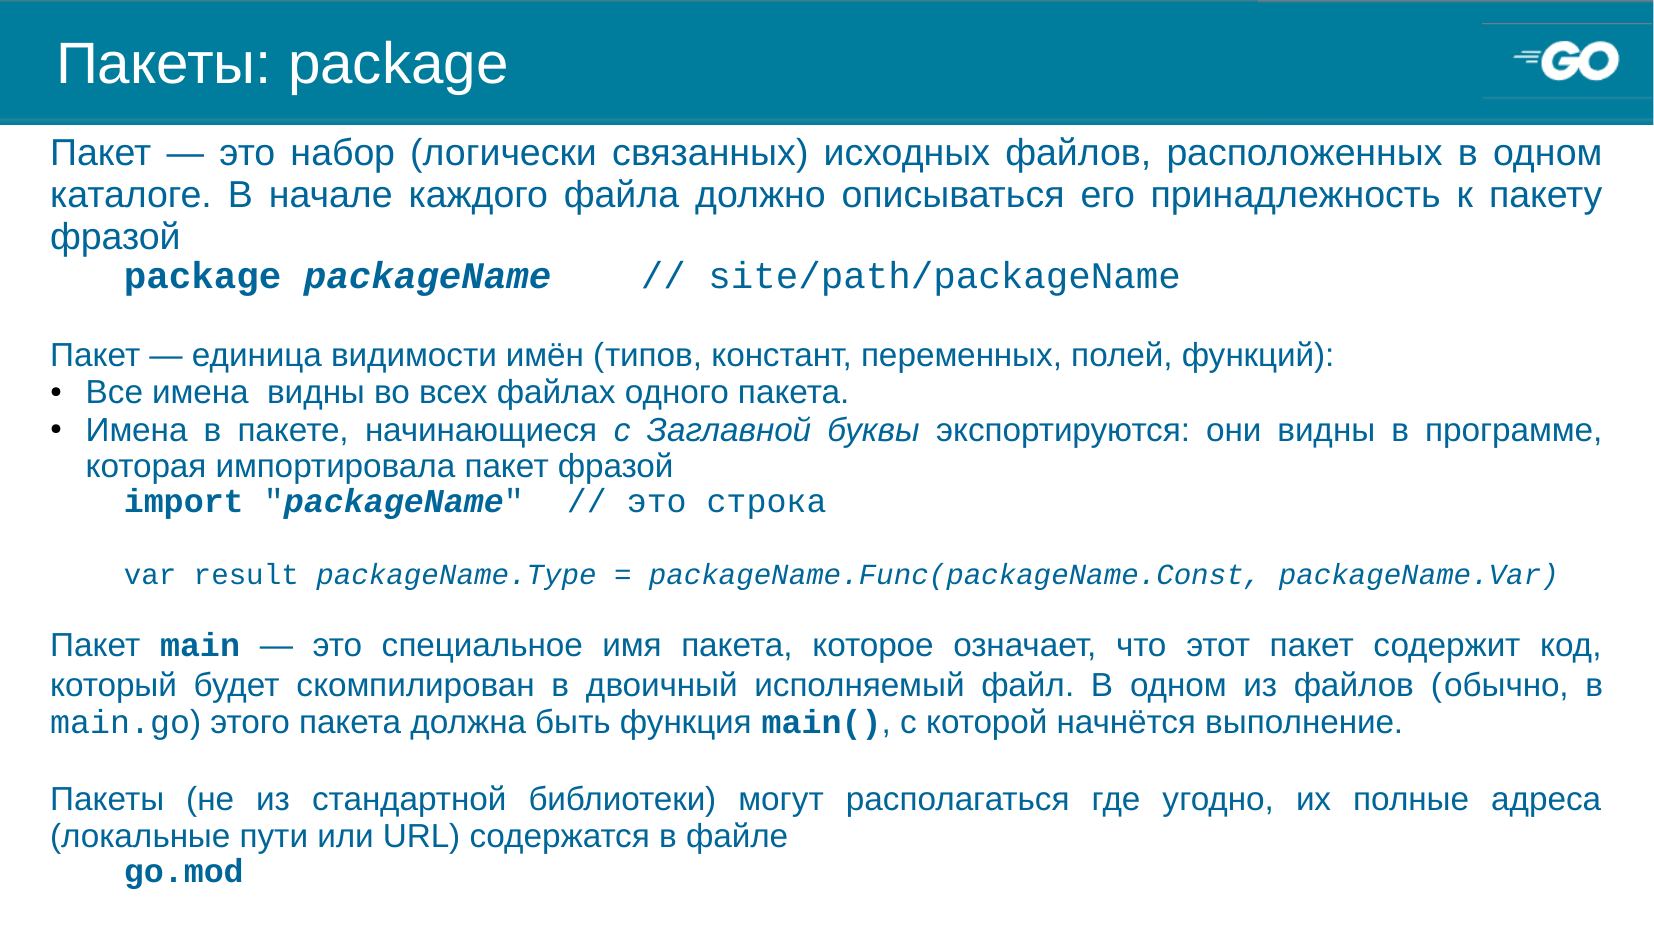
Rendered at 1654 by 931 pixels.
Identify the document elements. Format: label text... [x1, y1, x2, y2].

text_box Пакет — это набор (логически связанных) исходных файлов, расположенных в одном каталоге. В начале каждого файла должно описываться его принадлежность к пакету фразой package packageName // site/path/packageName Пакет — единица видимости имён (типов, констант, переменных, полей, функций): Все имена видны во всех файлах одного пакета. Имена в пакете, начинающиеся с Заглавной буквы экспортируются: они видны в программе, которая импортировала пакет фразой import "packageName" // это строка var result packageName.Type = packageName.Func(packageName.Const, packageName.Var) Пакет main — это специальное имя пакета, которое означает, что этот пакет содержит код, который будет скомпилирован в двоичный исполняемый файл. В одном из файлов (обычно, в main.go) этого пакета должна быть функция main(), с которой начнётся выполнение. Пакеты (не из стандартной библиотеки) могут располагаться где угодно, их полные адреса (локальные пути или URL) содержатся в файле go.mod [35, 124, 1619, 900]
picture [1542, 41, 1619, 81]
text_box Пакеты: package [41, 23, 1495, 104]
